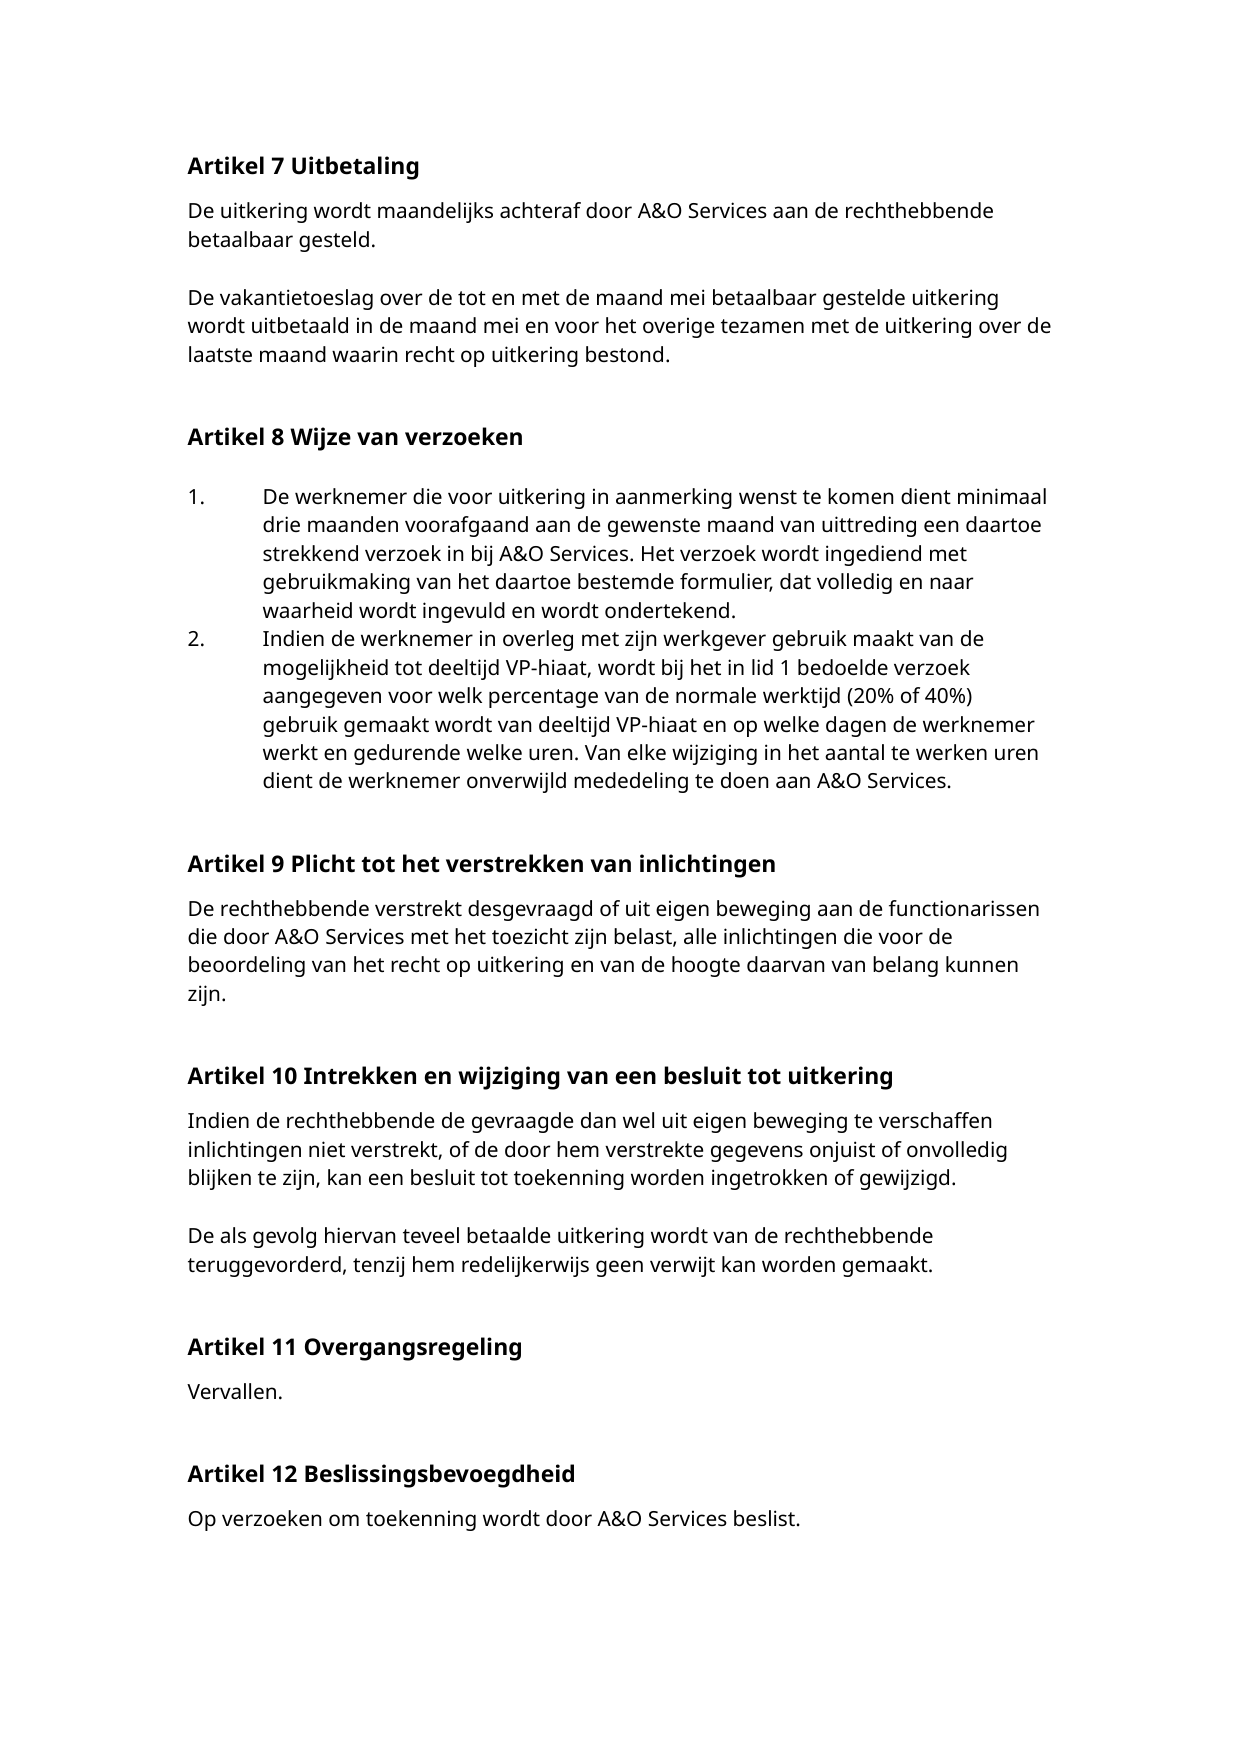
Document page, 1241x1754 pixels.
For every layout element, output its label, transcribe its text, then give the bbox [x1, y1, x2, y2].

text De vakantietoeslag over de tot en met de maand mei betaalbaar gestelde uitkering wordt uitbetaald in de maand mei en voor het overige tezamen met de uitkering over de laatste maand waarin recht op uitkering bestond. [187, 283, 1053, 368]
text De als gevolg hiervan teveel betaalde uitkering wordt van de rechthebbende teruggevorderd, tenzij hem redelijkerwijs geen verwijt kan worden gemaakt. [187, 1222, 1053, 1278]
subtitle Artikel 8 Wijze van verzoeken [187, 421, 1053, 452]
subtitle Artikel 12 Beslissingsbevoegdheid [187, 1458, 1053, 1489]
subtitle Artikel 10 Intrekken en wijziging van een besluit tot uitkering [187, 1060, 1053, 1091]
list Indien de werknemer in overleg met zijn werkgever gebruik maakt van de mogelijkheid tot deeltijd VP-hiaat, wordt bij het in lid 1 bedoelde verzoek aangegeven voor welk percentage van de normale werktijd (20% of 40%) gebruik gemaakt wordt van deeltijd VP-hiaat en op welke dagen de werknemer werkt en gedurende welke uren. Van elke wijziging in het aantal te werken uren dient de werknemer onverwijld mededeling te doen aan A&O Services. [187, 624, 1053, 795]
text De rechthebbende verstrekt desgevraagd of uit eigen beweging aan de functionarissen die door A&O Services met het toezicht zijn belast, alle inlichtingen die voor de beoordeling van het recht op uitkering en van de hoogte daarvan van belang kunnen zijn. [187, 894, 1053, 1007]
text Indien de rechthebbende de gevraagde dan wel uit eigen beweging te verschaffen inlichtingen niet verstrekt, of de door hem verstrekte gegevens onjuist of onvolledig blijken te zijn, kan een besluit tot toekenning worden ingetrokken of gewijzigd. [187, 1106, 1053, 1192]
text Vervallen. [187, 1377, 1053, 1406]
subtitle Artikel 11 Overgangsregeling [187, 1331, 1053, 1362]
list De werknemer die voor uitkering in aanmerking wenst te komen dient minimaal drie maanden voorafgaand aan de gewenste maand van uittreding een daartoe strekkend verzoek in bij A&O Services. Het verzoek wordt ingediend met gebruikmaking van het daartoe bestemde formulier, dat volledig en naar waarheid wordt ingevuld en wordt ondertekend. [187, 482, 1053, 624]
text De uitkering wordt maandelijks achteraf door A&O Services aan de rechthebbende betaalbaar gesteld. [187, 196, 1053, 253]
text Op verzoeken om toekenning wordt door A&O Services beslist. [187, 1504, 1053, 1533]
subtitle Artikel 7 Uitbetaling [187, 150, 1053, 181]
subtitle Artikel 9 Plicht tot het verstrekken van inlichtingen [187, 847, 1053, 879]
